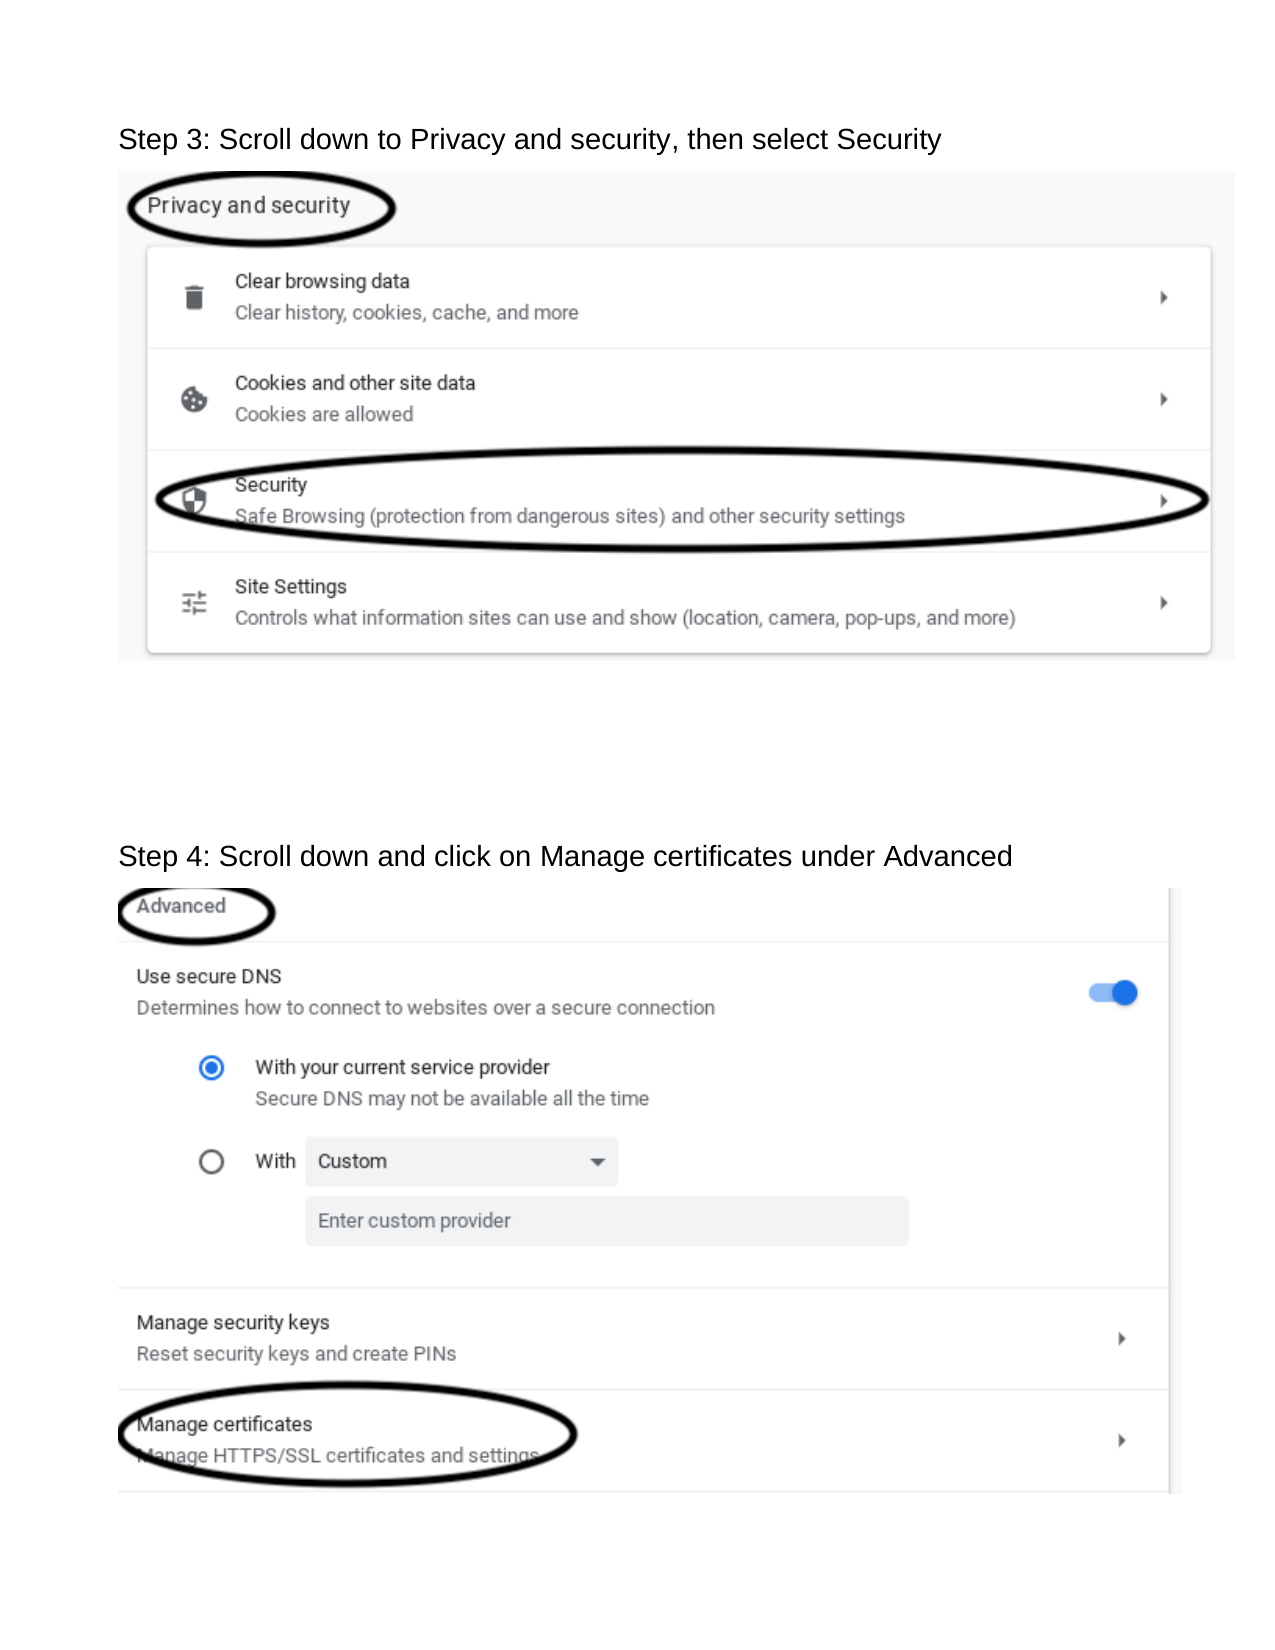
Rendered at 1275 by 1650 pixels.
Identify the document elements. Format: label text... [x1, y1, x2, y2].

text Step 4: Scroll down and click on Manage certificates under Advanced [118, 835, 1157, 873]
text Step 3: Scroll down to Privacy and security, then select Security [118, 118, 1157, 156]
picture [118, 171, 1236, 661]
picture [118, 888, 1183, 1494]
